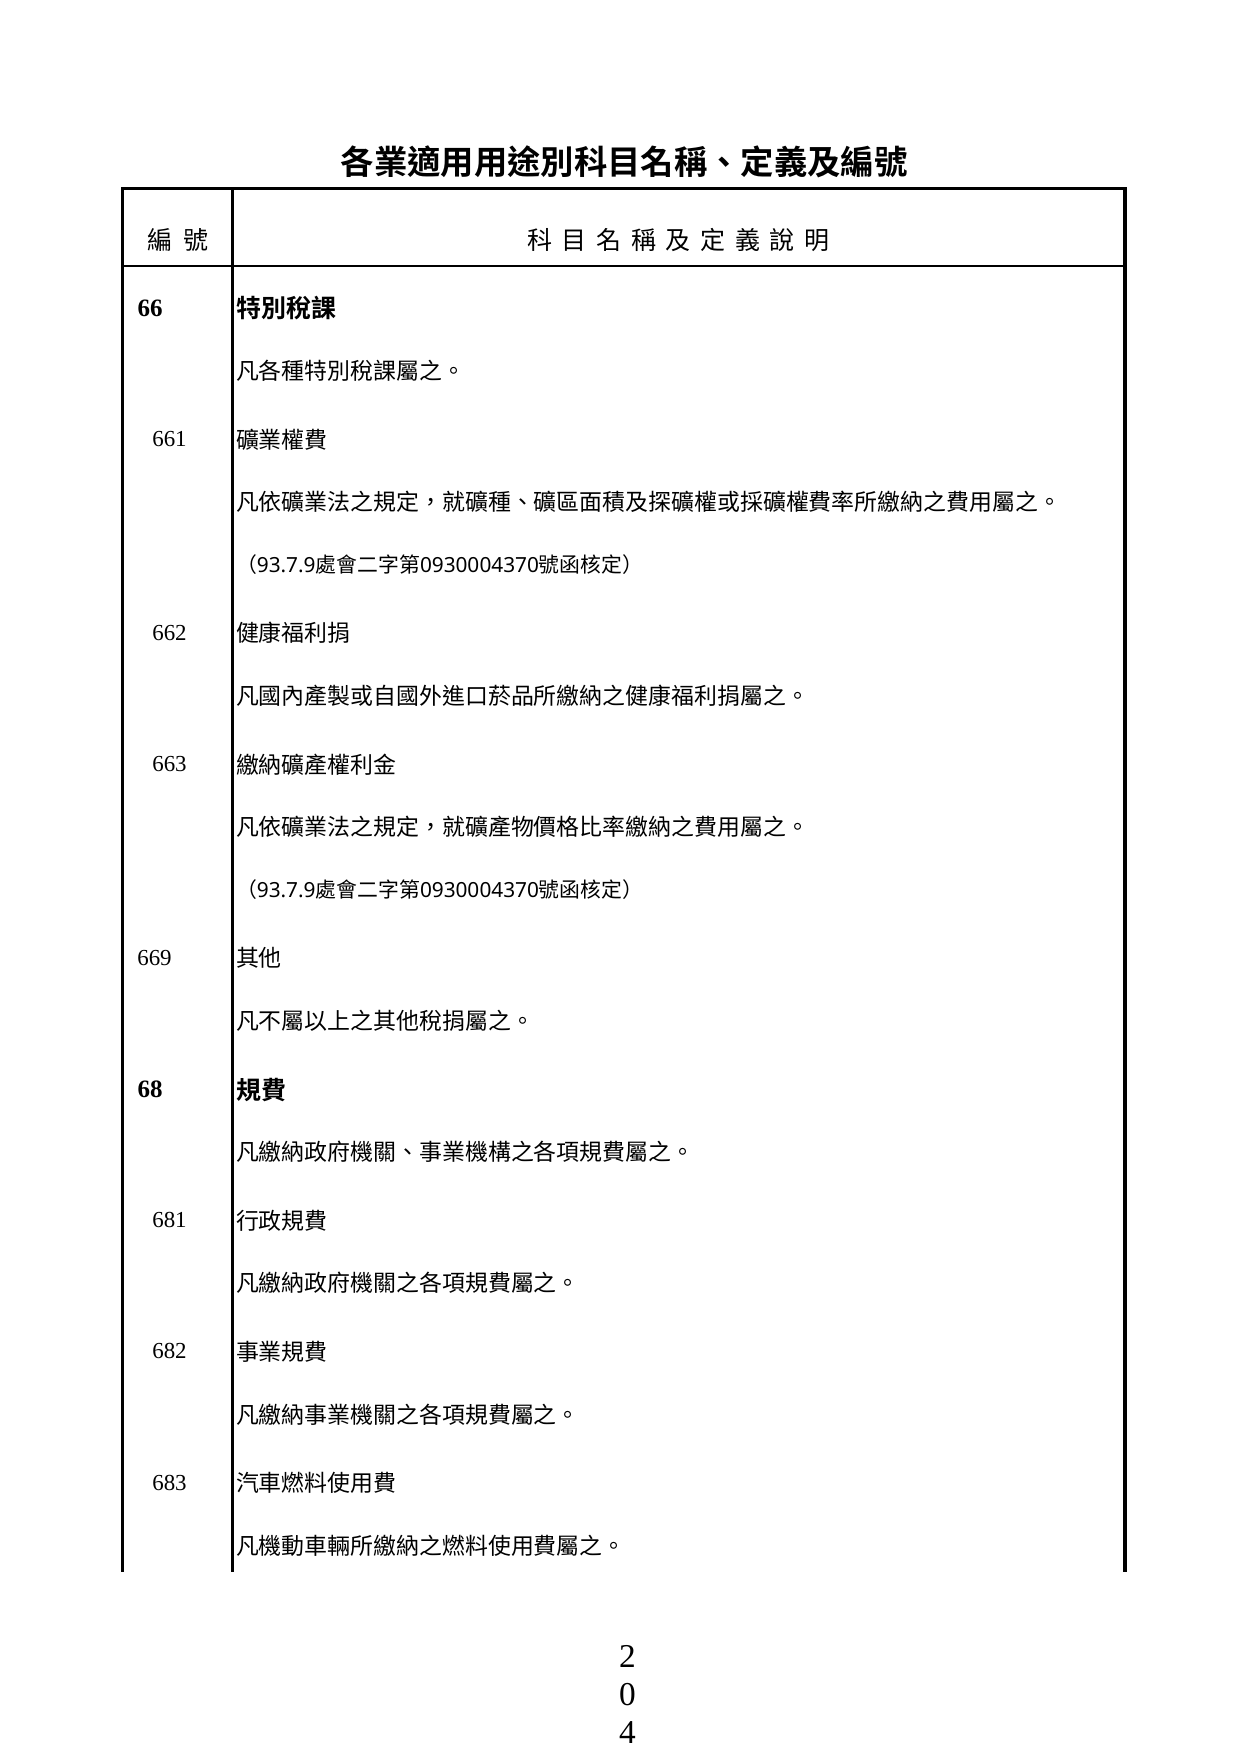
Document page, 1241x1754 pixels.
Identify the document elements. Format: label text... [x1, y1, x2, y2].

table_cell [115, 1178, 121, 1309]
table_cell 669 [124, 915, 231, 1047]
table_cell [115, 915, 121, 1047]
table_cell 汽車燃料使用費 凡機動車輛所繳納之燃料使用費屬之。 [234, 1440, 1123, 1572]
table_cell 繳納礦產權利金 凡依礦業法之規定，就礦產物價格比率繳納之費用屬之。 （93.7.9處會二字第0930004370號函核定） [234, 722, 1123, 915]
table_cell 編 號 [124, 190, 231, 265]
table_cell [115, 397, 121, 590]
table_cell 663 [124, 722, 231, 915]
table_header 各業適用用途別科目名稱、定義及編號 [123, 112, 1125, 187]
table_cell 行政規費 凡繳納政府機關之各項規費屬之。 [234, 1178, 1123, 1309]
table_cell 661 [124, 397, 231, 590]
table_cell 規費 凡繳納政府機關、事業機構之各項規費屬之。 [234, 1047, 1123, 1178]
table_cell 66 [124, 267, 231, 397]
table_header [115, 112, 123, 187]
table_cell [115, 1440, 121, 1572]
table_cell 其他 凡不屬以上之其他稅捐屬之。 [234, 915, 1123, 1047]
table_cell [115, 265, 121, 397]
table_cell [115, 187, 121, 265]
table_cell 662 [124, 590, 231, 722]
table_cell 68 [124, 1047, 231, 1178]
table_cell 682 [124, 1309, 231, 1440]
table_cell [115, 590, 121, 722]
table_cell [115, 1047, 121, 1178]
table_cell 683 [124, 1440, 231, 1572]
table_cell 健康福利捐 凡國內產製或自國外進口菸品所繳納之健康福利捐屬之。 [234, 590, 1123, 722]
table_cell 特別稅課 凡各種特別稅課屬之。 [234, 267, 1123, 397]
table_cell [115, 722, 121, 915]
table_cell 事業規費 凡繳納事業機關之各項規費屬之。 [234, 1309, 1123, 1440]
table_cell [115, 1309, 121, 1440]
table_cell 科 目 名 稱 及 定 義 說 明 [234, 190, 1123, 265]
table_cell 681 [124, 1178, 231, 1309]
table_cell 礦業權費 凡依礦業法之規定，就礦種、礦區面積及探礦權或採礦權費率所繳納之費用屬之。 （93.7.9處會二字第0930004370號函核定） [234, 397, 1123, 590]
